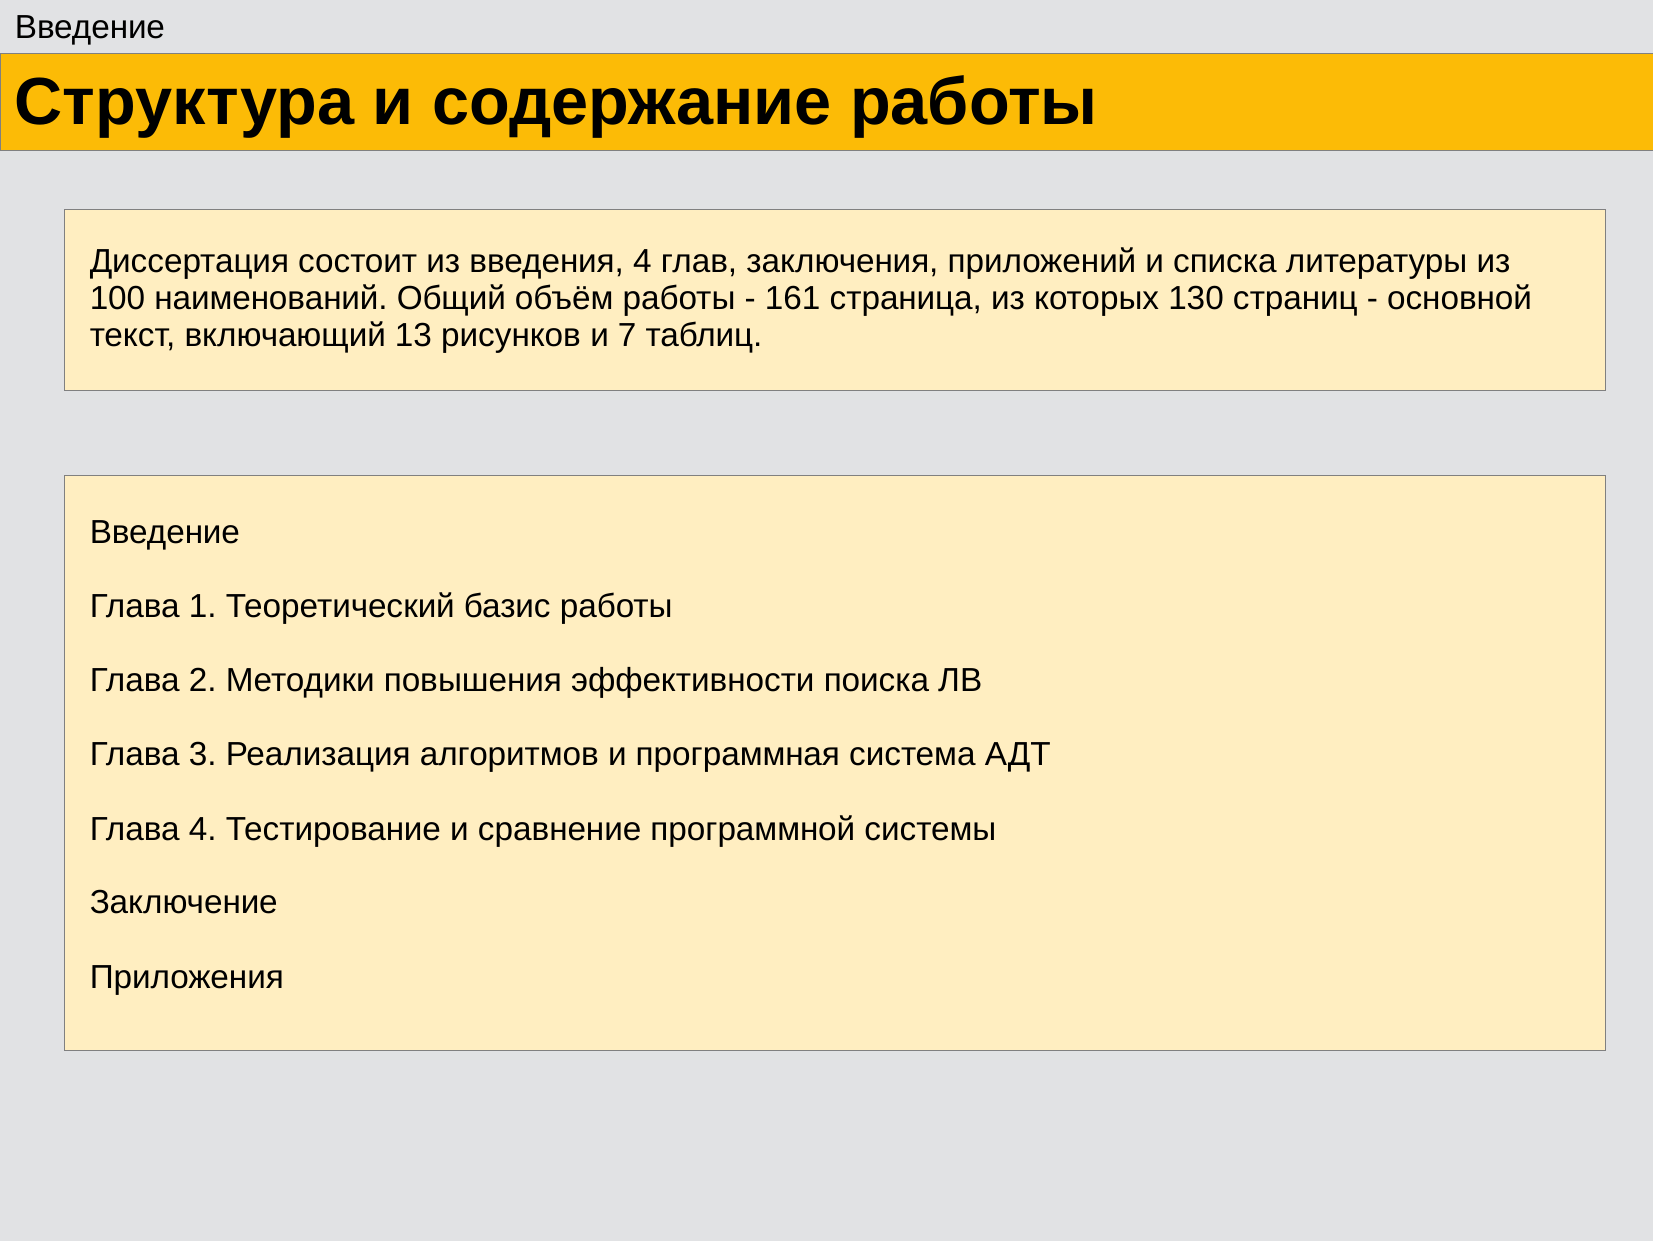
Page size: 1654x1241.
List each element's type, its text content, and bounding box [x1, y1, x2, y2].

text_box Диссертация состоит из введения, 4 глав, заключения, приложений и списка литературы из 100 наименований. Общий объём работы - 161 страница, из которых 130 страниц - основной текст, включающий 13 рисунков и 7 таблиц. [75, 234, 1591, 361]
text_box [64, 475, 1606, 1051]
text_box Введение [0, 1, 181, 54]
text_box Структура и содержание работы [0, 53, 1653, 151]
text_box Введение Глава 1. Теоретический базис работы Глава 2. Методики повышения эффективности поиска ЛВ Глава 3. Реализация алгоритмов и программная система АДТ Глава 4. Тестирование и сравнение программной системы Заключение Приложения [75, 506, 1591, 1111]
text_box [64, 209, 1606, 391]
